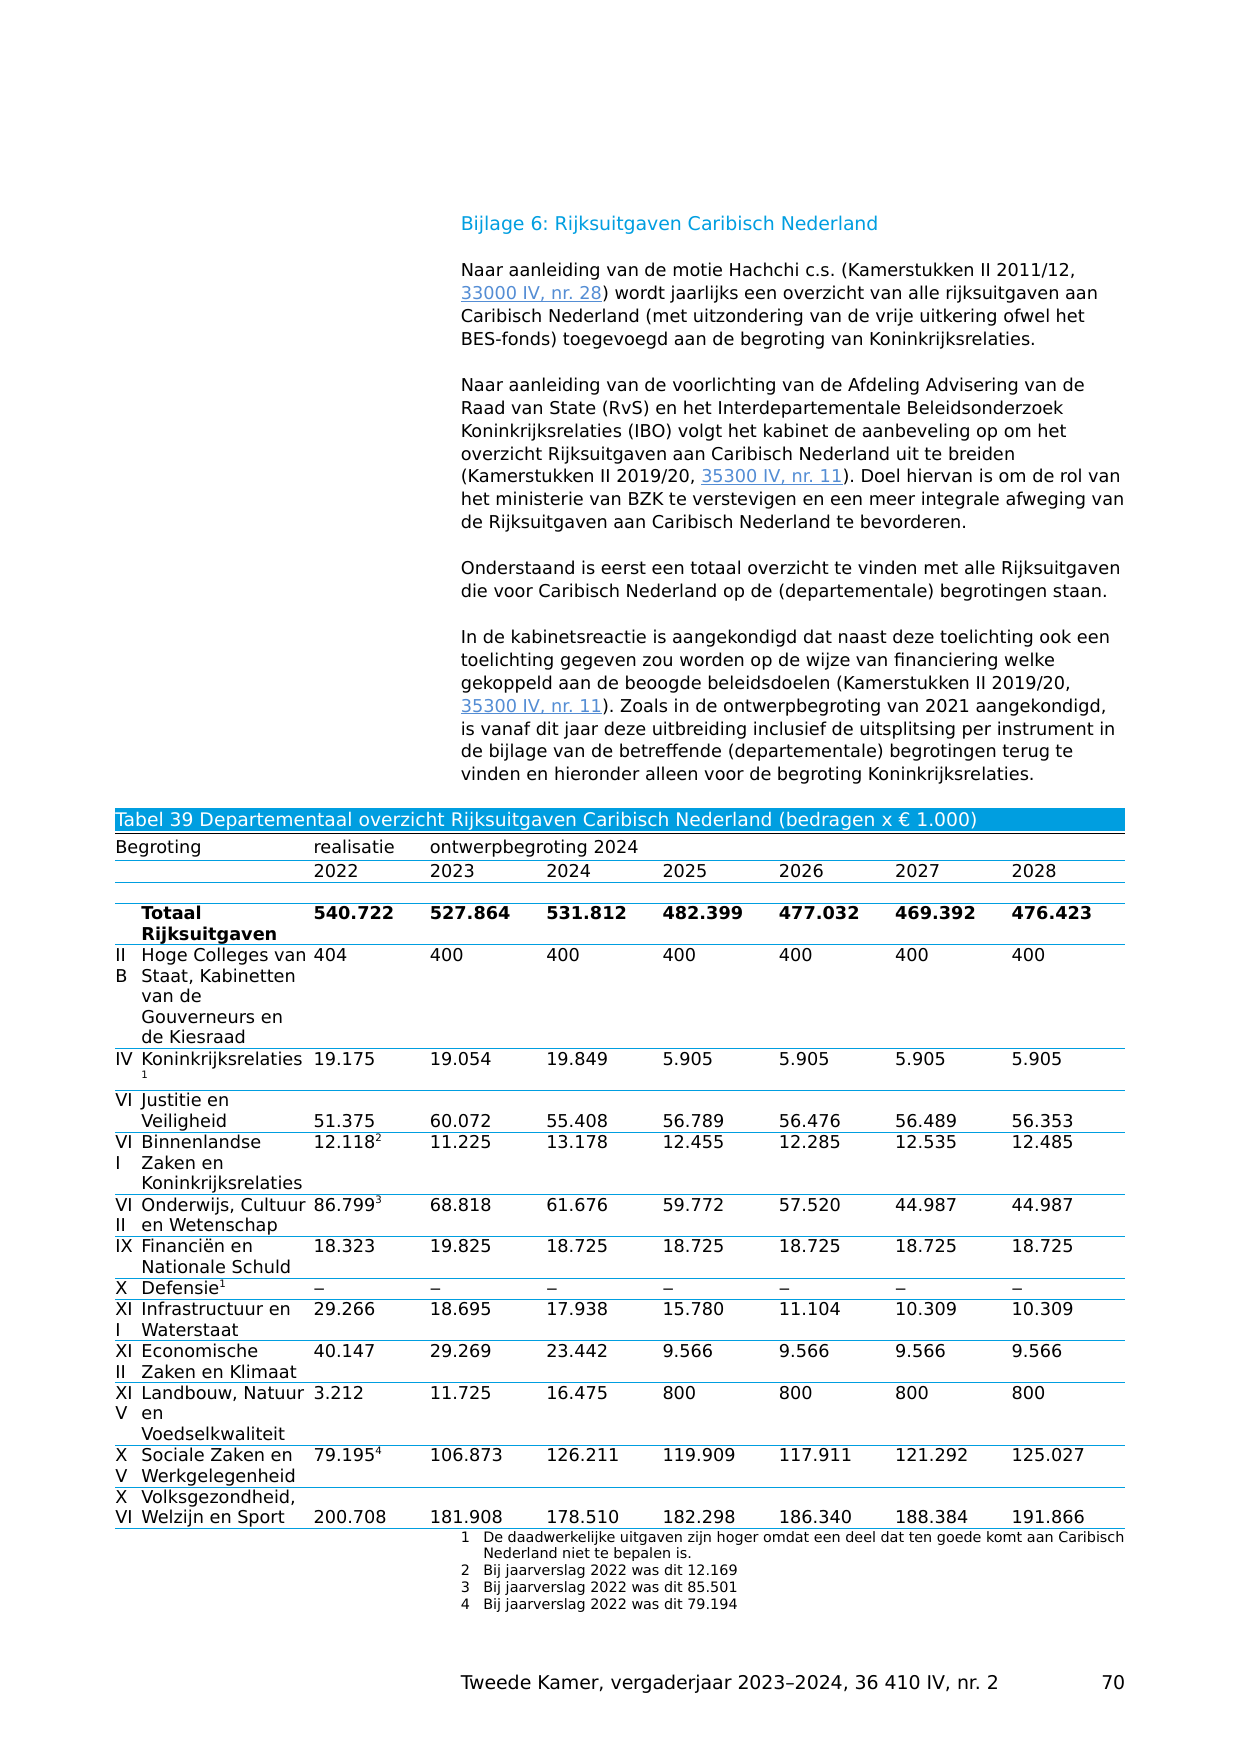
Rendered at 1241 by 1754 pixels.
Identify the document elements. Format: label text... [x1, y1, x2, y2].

table_cell [427, 883, 543, 903]
list Bij jaarverslag 2022 was dit 85.501 [461, 1579, 1125, 1596]
table_cell 482.399 [659, 904, 776, 944]
table_cell [1009, 883, 1125, 903]
table_cell 200.708 [310, 1488, 427, 1528]
table_cell 800 [659, 1383, 776, 1444]
table_cell Onderwijs, Cultuur en Wetenschap [138, 1195, 310, 1236]
table_cell 5.905 [776, 1049, 892, 1090]
table_cell 55.408 [543, 1091, 659, 1132]
table_cell [659, 883, 776, 903]
table_cell realisatie [310, 834, 427, 860]
table_cell 56.476 [776, 1091, 892, 1132]
table_cell 400 [659, 945, 776, 1048]
table_cell 126.211 [543, 1446, 659, 1486]
table_cell 5.905 [892, 1049, 1008, 1090]
table_cell IV [115, 1049, 138, 1090]
table_cell 404 [310, 945, 427, 1048]
list Bij jaarverslag 2022 was dit 79.194 [461, 1596, 1125, 1612]
table_cell 5.905 [659, 1049, 776, 1090]
table_cell Sociale Zaken en Werkgelegenheid [138, 1446, 310, 1486]
table_cell 19.175 [310, 1049, 427, 1090]
table_cell 29.269 [427, 1341, 543, 1382]
table_cell 476.423 [1009, 904, 1125, 944]
table_cell 23.442 [543, 1341, 659, 1382]
table_cell 9.566 [776, 1341, 892, 1382]
table_cell 18.695 [427, 1300, 543, 1340]
table_cell 400 [543, 945, 659, 1048]
table_cell 106.873 [427, 1446, 543, 1486]
table_cell 2027 [892, 861, 1008, 881]
table_cell 16.475 [543, 1383, 659, 1444]
table_cell 2022 [310, 861, 427, 881]
table_cell 800 [776, 1383, 892, 1444]
table_cell 117.911 [776, 1446, 892, 1486]
table_cell Volksgezondheid, Welzijn en Sport [138, 1488, 310, 1528]
table_cell 2023 [427, 861, 543, 881]
table_cell Landbouw, Natuur en Voedselkwaliteit [138, 1383, 310, 1444]
table_cell ‒ [543, 1279, 659, 1299]
table_cell 18.725 [659, 1237, 776, 1277]
list Bij jaarverslag 2022 was dit 12.169 [461, 1562, 1125, 1579]
table_cell 19.054 [427, 1049, 543, 1090]
table_cell 51.375 [310, 1091, 427, 1132]
table_cell ‒ [427, 1279, 543, 1299]
table_cell 56.489 [892, 1091, 1008, 1132]
table_cell 477.032 [776, 904, 892, 944]
table_cell IX [115, 1237, 138, 1277]
table_cell Financiën en Nationale Schuld [138, 1237, 310, 1277]
table_cell Defensie1 [138, 1279, 310, 1299]
table_cell 9.566 [1009, 1341, 1125, 1382]
table_cell 2028 [1009, 861, 1125, 881]
table_cell 9.566 [659, 1341, 776, 1382]
table_cell 125.027 [1009, 1446, 1125, 1486]
table_cell 400 [892, 945, 1008, 1048]
table_cell Economische Zaken en Klimaat [138, 1341, 310, 1382]
table_cell 11.104 [776, 1300, 892, 1340]
table_cell Justitie en Veiligheid [138, 1091, 310, 1132]
table_cell 12.1182 [310, 1133, 427, 1194]
table_cell ‒ [892, 1279, 1008, 1299]
table_cell 9.566 [892, 1341, 1008, 1382]
table_cell X [115, 1279, 138, 1299]
table_cell XII [115, 1300, 138, 1340]
list De daadwerkelijke uitgaven zijn hoger omdat een deel dat ten goede komt aan Caribisch Nederland niet te bepalen is. [461, 1529, 1125, 1562]
table_cell 2024 [543, 861, 659, 881]
table_cell 12.285 [776, 1133, 892, 1194]
table_cell 12.485 [1009, 1133, 1125, 1194]
table_cell 182.298 [659, 1488, 776, 1528]
text Naar aanleiding van de voorlichting van de Afdeling Advisering van de Raad van State (RvS) en het Interdepartementale Beleidsonderzoek Koninkrijksrelaties (IBO) volgt het kabinet de aanbeveling op om het overzicht Rijksuitgaven aan Caribisch Nederland uit te breiden (Kamerstukken II 2019/20, 35300 IV, nr. 11). Doel hiervan is om de rol van het ministerie van BZK te verstevigen en een meer integrale afweging van de Rijksuitgaven aan Caribisch Nederland te bevorderen. [461, 373, 1125, 533]
table_cell 59.772 [659, 1195, 776, 1236]
table_cell 800 [1009, 1383, 1125, 1444]
table_cell 12.535 [892, 1133, 1008, 1194]
table_cell 44.987 [1009, 1195, 1125, 1236]
table_cell 79.1954 [310, 1446, 427, 1486]
table_cell 469.392 [892, 904, 1008, 944]
table_cell 18.323 [310, 1237, 427, 1277]
table_cell [892, 883, 1008, 903]
table_cell 11.725 [427, 1383, 543, 1444]
table_cell 19.849 [543, 1049, 659, 1090]
table_cell 178.510 [543, 1488, 659, 1528]
table_cell Totaal Rijksuitgaven [138, 904, 310, 944]
table_cell 44.987 [892, 1195, 1008, 1236]
table_cell 186.340 [776, 1488, 892, 1528]
table_cell XVI [115, 1488, 138, 1528]
table_cell 188.384 [892, 1488, 1008, 1528]
table_cell Infrastructuur en Waterstaat [138, 1300, 310, 1340]
table_cell ‒ [776, 1279, 892, 1299]
table_cell 60.072 [427, 1091, 543, 1132]
table_cell 57.520 [776, 1195, 892, 1236]
table_cell 400 [1009, 945, 1125, 1048]
table_cell [115, 861, 138, 881]
table_cell 18.725 [1009, 1237, 1125, 1277]
table_cell 11.225 [427, 1133, 543, 1194]
table_cell [310, 883, 427, 903]
table_cell 13.178 [543, 1133, 659, 1194]
table_cell 18.725 [776, 1237, 892, 1277]
table_cell XIV [115, 1383, 138, 1444]
table_cell Binnenlandse Zaken en Koninkrijksrelaties [138, 1133, 310, 1194]
table_cell 19.825 [427, 1237, 543, 1277]
text Onderstaand is eerst een totaal overzicht te vinden met alle Rijksuitgaven die voor Caribisch Nederland op de (departementale) begrotingen staan. [461, 556, 1125, 602]
table_cell 191.866 [1009, 1488, 1125, 1528]
table_cell [543, 883, 659, 903]
table_cell [115, 883, 138, 903]
table_cell 531.812 [543, 904, 659, 944]
table_cell 10.309 [1009, 1300, 1125, 1340]
text In de kabinetsreactie is aangekondigd dat naast deze toelichting ook een toelichting gegeven zou worden op de wijze van financiering welke gekoppeld aan de beoogde beleidsdoelen (Kamerstukken II 2019/20, 35300 IV, nr. 11). Zoals in de ontwerpbegroting van 2021 aangekondigd, is vanaf dit jaar deze uitbreiding inclusief de uitsplitsing per instrument in de bijlage van de betreffende (departementale) begrotingen terug te vinden en hieronder alleen voor de begroting Koninkrijksrelaties. [461, 625, 1125, 785]
table_cell XIII [115, 1341, 138, 1382]
title Bijlage 6: Rijksuitgaven Caribisch Nederland [461, 213, 1125, 235]
table_cell 10.309 [892, 1300, 1008, 1340]
table_cell [138, 883, 310, 903]
table_cell 2026 [776, 861, 892, 881]
table_cell ontwerpbegroting 2024 [427, 834, 1125, 860]
table_cell 18.725 [892, 1237, 1008, 1277]
table_cell 17.938 [543, 1300, 659, 1340]
table_cell VI [115, 1091, 138, 1132]
table_cell 5.905 [1009, 1049, 1125, 1090]
table_cell XV [115, 1446, 138, 1486]
table_cell 61.676 [543, 1195, 659, 1236]
table_cell 119.909 [659, 1446, 776, 1486]
table_cell 86.7993 [310, 1195, 427, 1236]
table_cell 40.147 [310, 1341, 427, 1382]
table_cell [138, 861, 310, 881]
table_cell 18.725 [543, 1237, 659, 1277]
table_cell 527.864 [427, 904, 543, 944]
table_cell 400 [776, 945, 892, 1048]
table_cell 56.789 [659, 1091, 776, 1132]
table_cell 121.292 [892, 1446, 1008, 1486]
table_cell 400 [427, 945, 543, 1048]
table_cell 29.266 [310, 1300, 427, 1340]
table_cell 12.455 [659, 1133, 776, 1194]
table_cell 68.818 [427, 1195, 543, 1236]
table_cell 540.722 [310, 904, 427, 944]
table_cell Koninkrijksrelaties1 [138, 1049, 310, 1090]
table_cell VIII [115, 1195, 138, 1236]
table_cell 56.353 [1009, 1091, 1125, 1132]
table_cell ‒ [310, 1279, 427, 1299]
table_cell [115, 904, 138, 944]
table_cell 2025 [659, 861, 776, 881]
table_cell IIB [115, 945, 138, 1048]
table_cell ‒ [659, 1279, 776, 1299]
table_cell 800 [892, 1383, 1008, 1444]
table_cell 15.780 [659, 1300, 776, 1340]
table_cell [776, 883, 892, 903]
table_cell 3.212 [310, 1383, 427, 1444]
table_cell ‒ [1009, 1279, 1125, 1299]
table_cell VII [115, 1133, 138, 1194]
text Naar aanleiding van de motie Hachchi c.s. (Kamerstukken II 2011/12, 33000 IV, nr. 28) wordt jaarlijks een overzicht van alle rijksuitgaven aan Caribisch Nederland (met uitzondering van de vrije uitkering ofwel het BES-fonds) toegevoegd aan de begroting van Koninkrijksrelaties. [461, 258, 1125, 350]
table_cell Begroting [115, 834, 310, 860]
table_cell 181.908 [427, 1488, 543, 1528]
table_cell Hoge Colleges van Staat, Kabinetten van de Gouverneurs en de Kiesraad [138, 945, 310, 1048]
